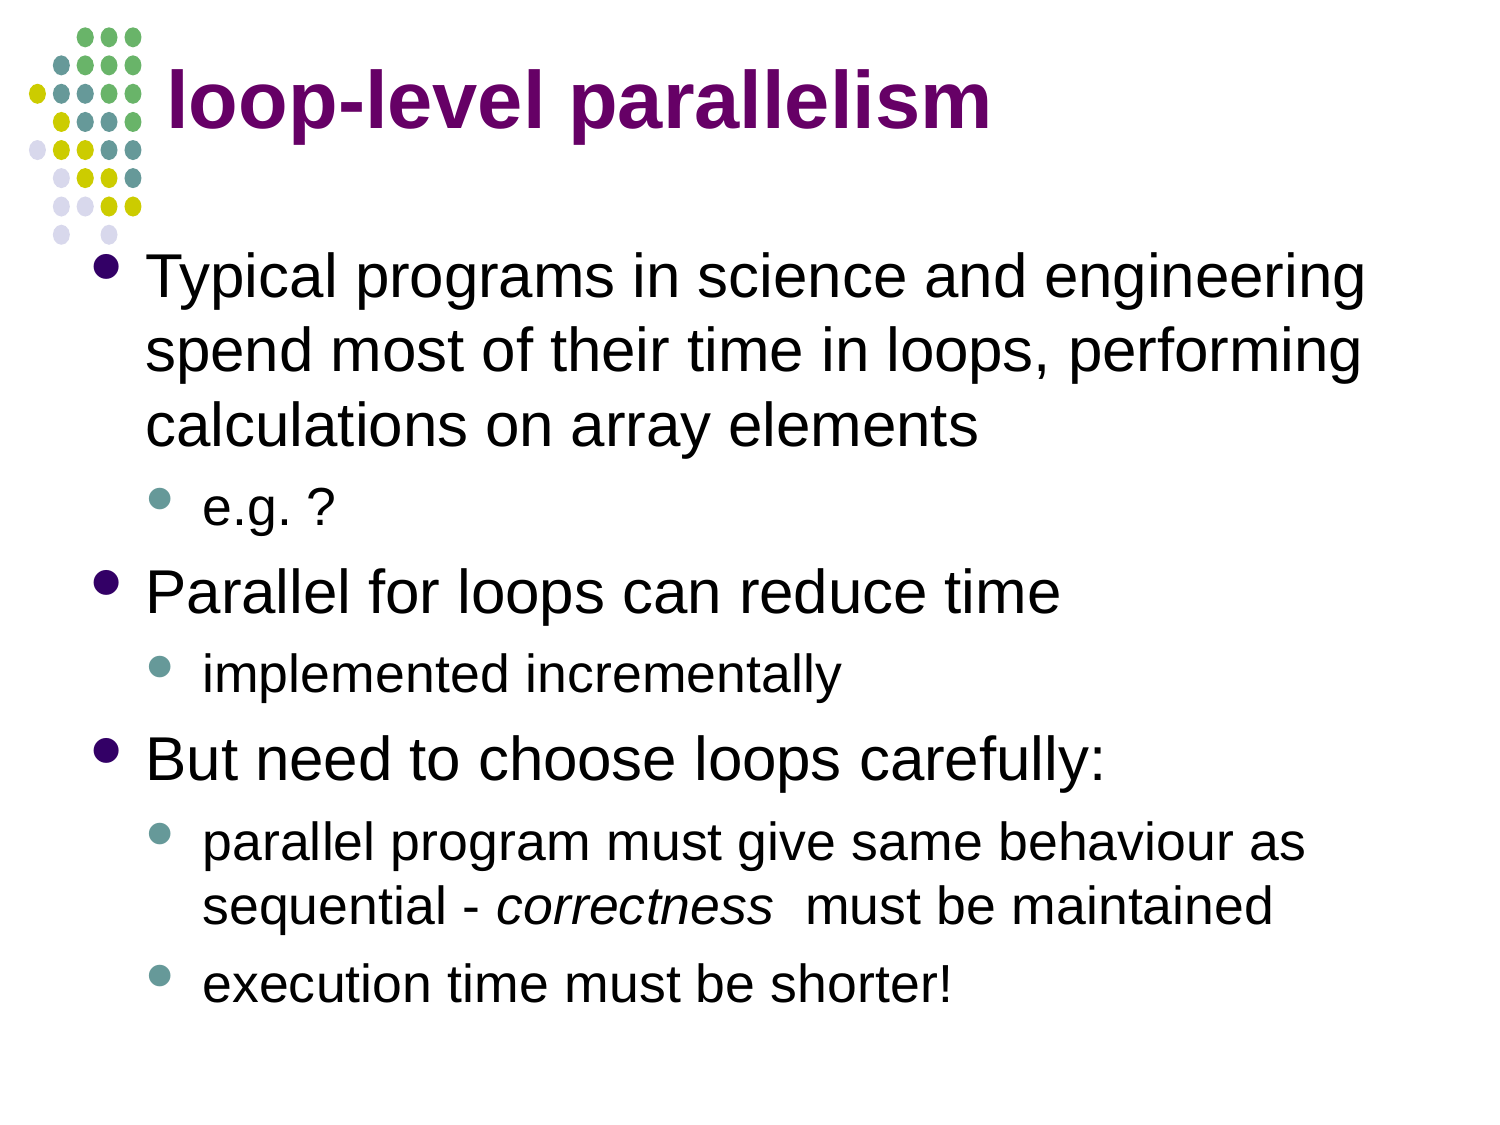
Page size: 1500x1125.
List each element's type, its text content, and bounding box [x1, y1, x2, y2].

title loop-level parallelism [151, 40, 1390, 176]
list Typical programs in science and engineering spend most of their time in loops, performing calculations on array elements e.g. ? Parallel for loops can reduce time implemented incrementally But need to choose loops carefully: parallel program must give same behaviour as sequential - correctness must be maintained execution time must be shorter! [75, 228, 1426, 1029]
